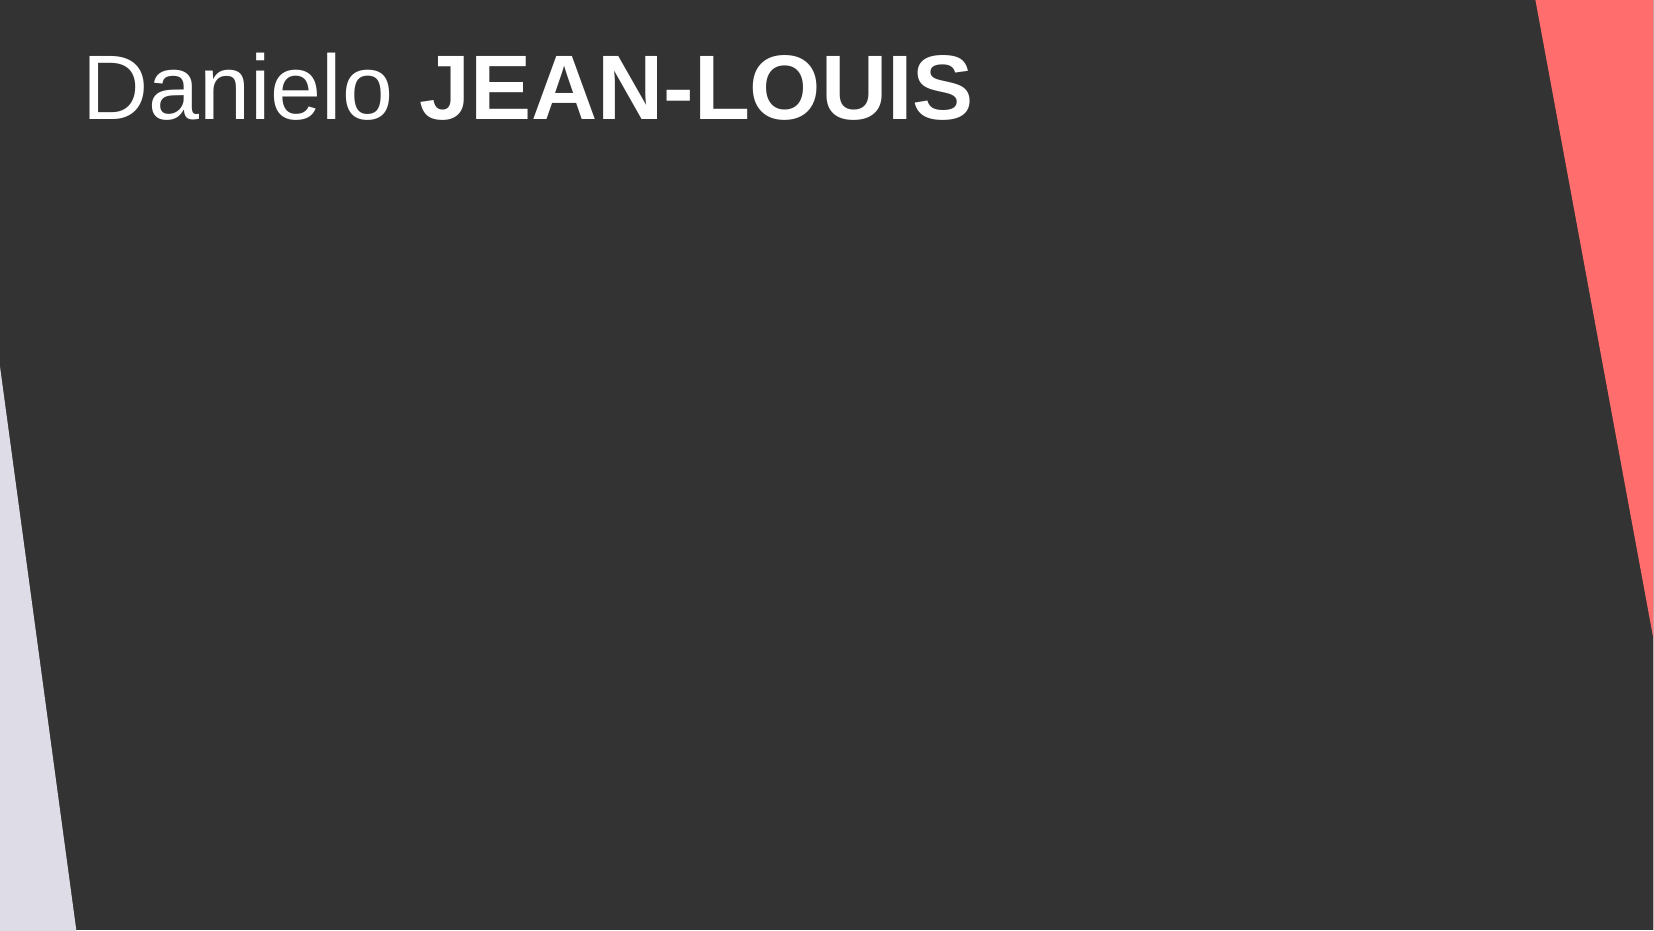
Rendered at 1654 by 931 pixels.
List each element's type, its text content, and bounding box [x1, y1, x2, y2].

text_box [1535, 0, 1654, 642]
text_box [0, 366, 77, 931]
subtitle Danielo JEAN-LOUIS [82, 36, 1571, 345]
